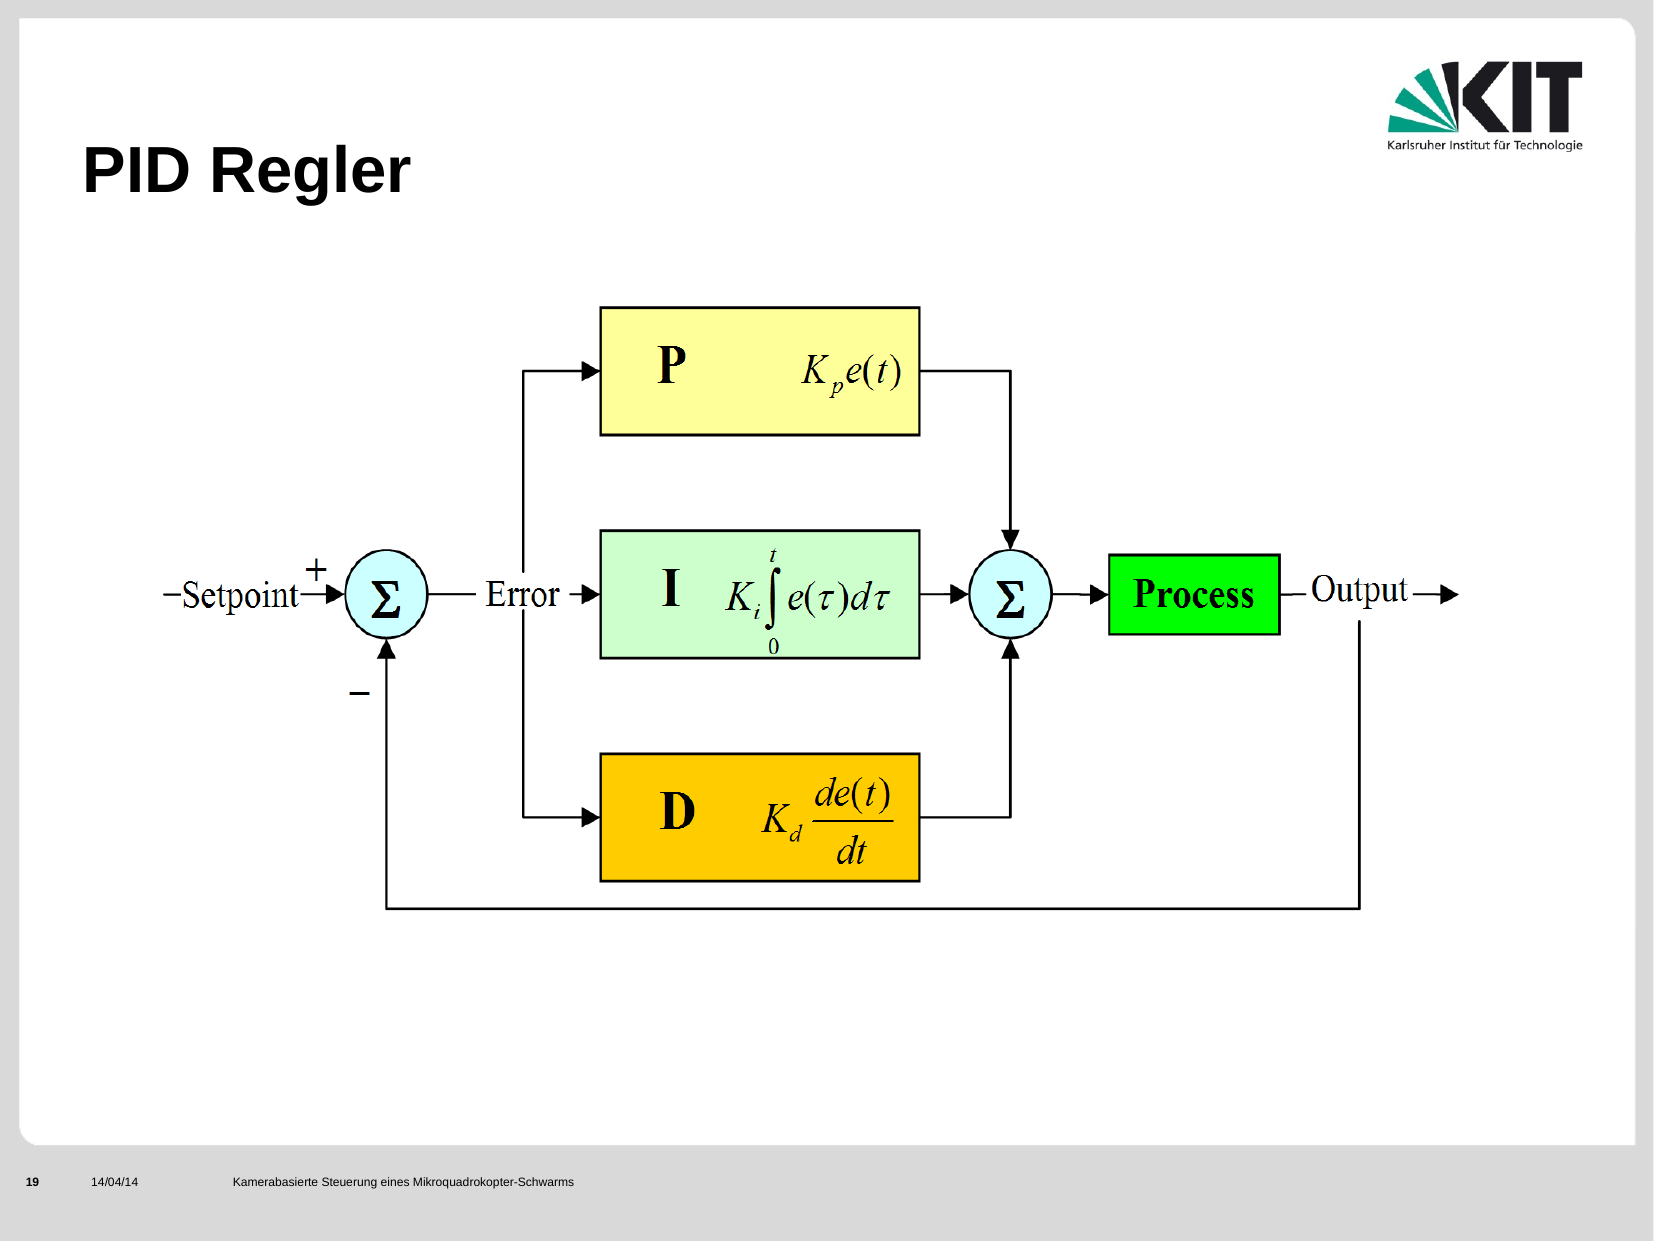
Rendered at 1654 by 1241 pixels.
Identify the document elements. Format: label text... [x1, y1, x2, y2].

title PID Regler [82, 49, 1571, 257]
picture [0, 0, 1654, 1241]
